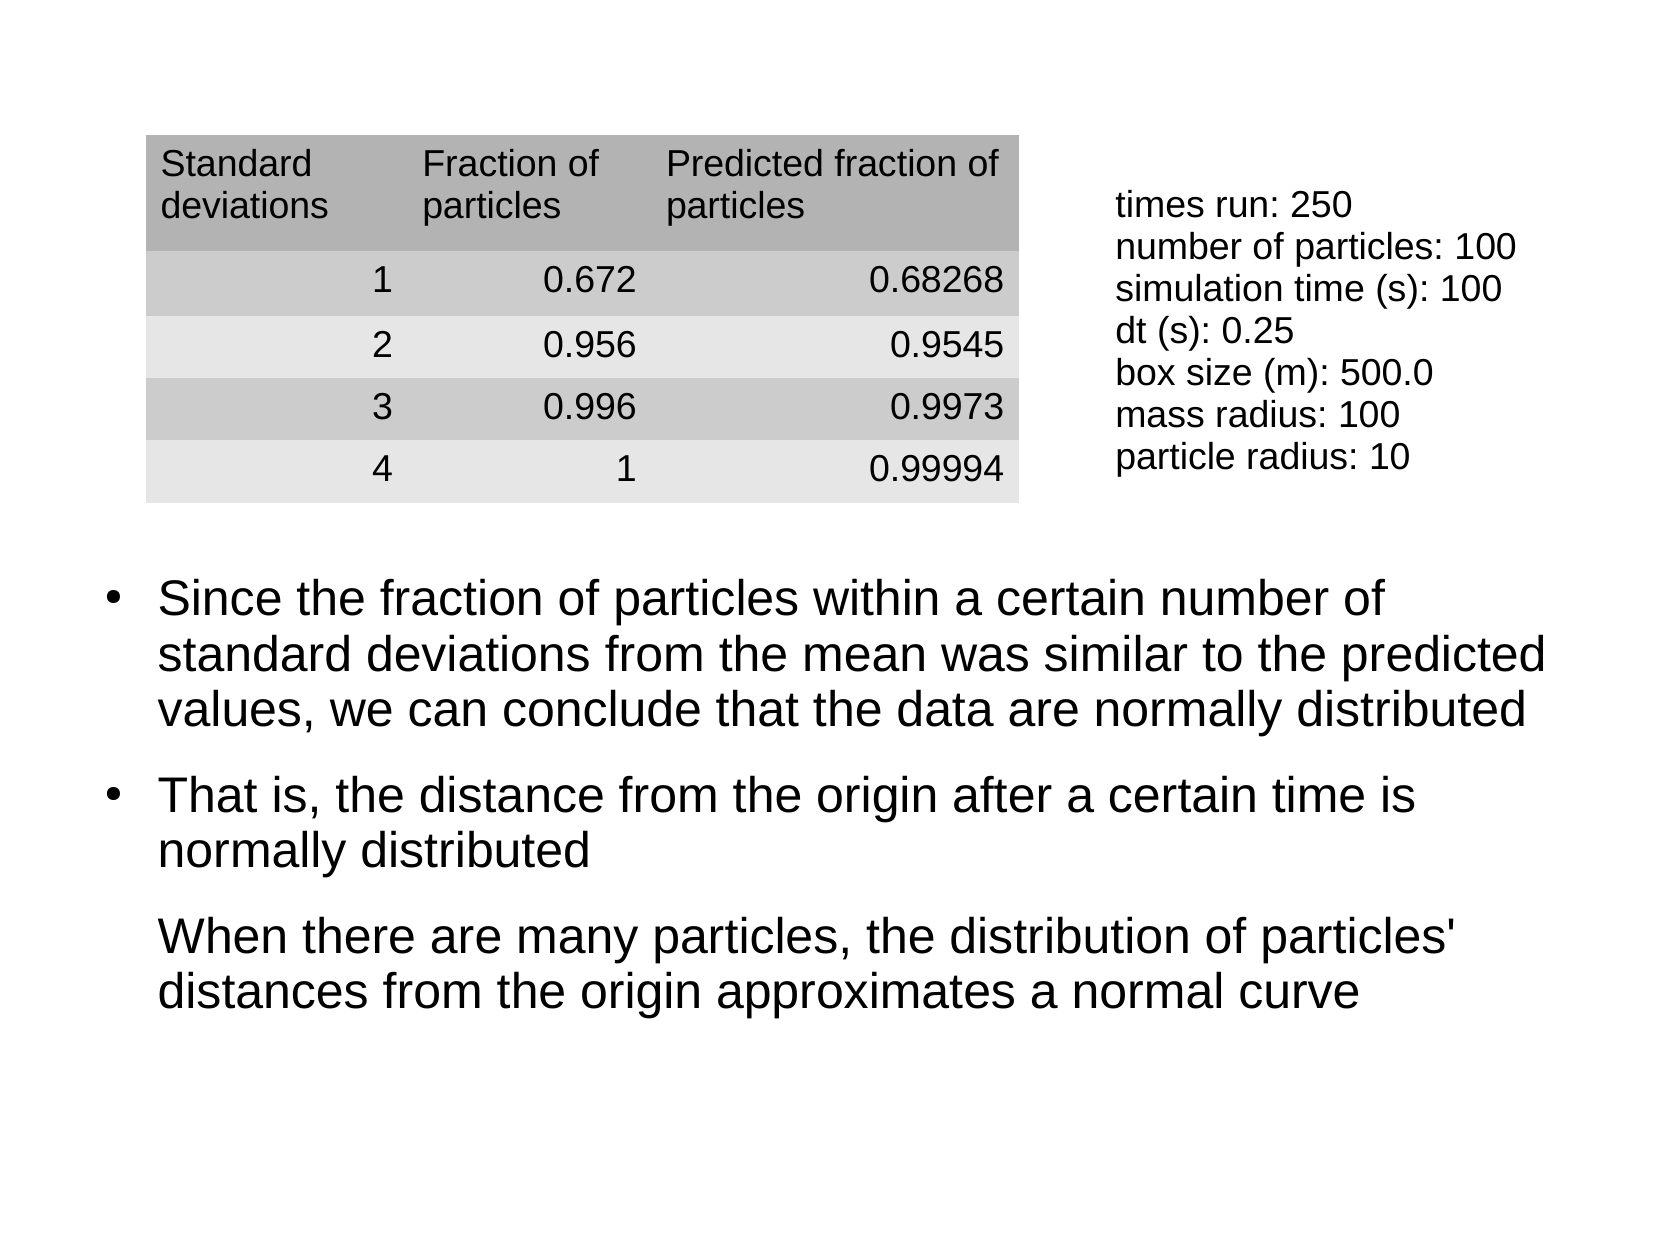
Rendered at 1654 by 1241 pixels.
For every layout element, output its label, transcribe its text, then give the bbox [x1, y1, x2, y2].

table_cell 1 [407, 440, 651, 503]
table_cell 0.68268 [651, 257, 1019, 316]
title [82, 49, 1571, 257]
table_cell 0.996 [407, 378, 651, 440]
list Since the fraction of particles within a certain number of standard deviations from the mean was similar to the predicted values, we can conclude that the data are normally distributed That is, the distance from the origin after a certain time is normally distributed When there are many particles, the distribution of particles' distances from the origin approximates a normal curve [86, 570, 1576, 1171]
table_cell 4 [146, 440, 407, 503]
table_cell 0.99994 [651, 440, 1019, 503]
table_cell 0.672 [407, 257, 651, 316]
table_cell 0.9545 [651, 316, 1019, 378]
table_cell 0.956 [407, 316, 651, 378]
table_cell 3 [146, 378, 407, 440]
table_cell 1 [146, 257, 407, 316]
text_box times run: 250 number of particles: 100 simulation time (s): 100 dt (s): 0.25 box size (m): 500.0 mass radius: 100 particle radius: 10 [1069, 257, 1532, 485]
table_cell 0.9973 [651, 378, 1019, 440]
table_cell 2 [146, 316, 407, 378]
